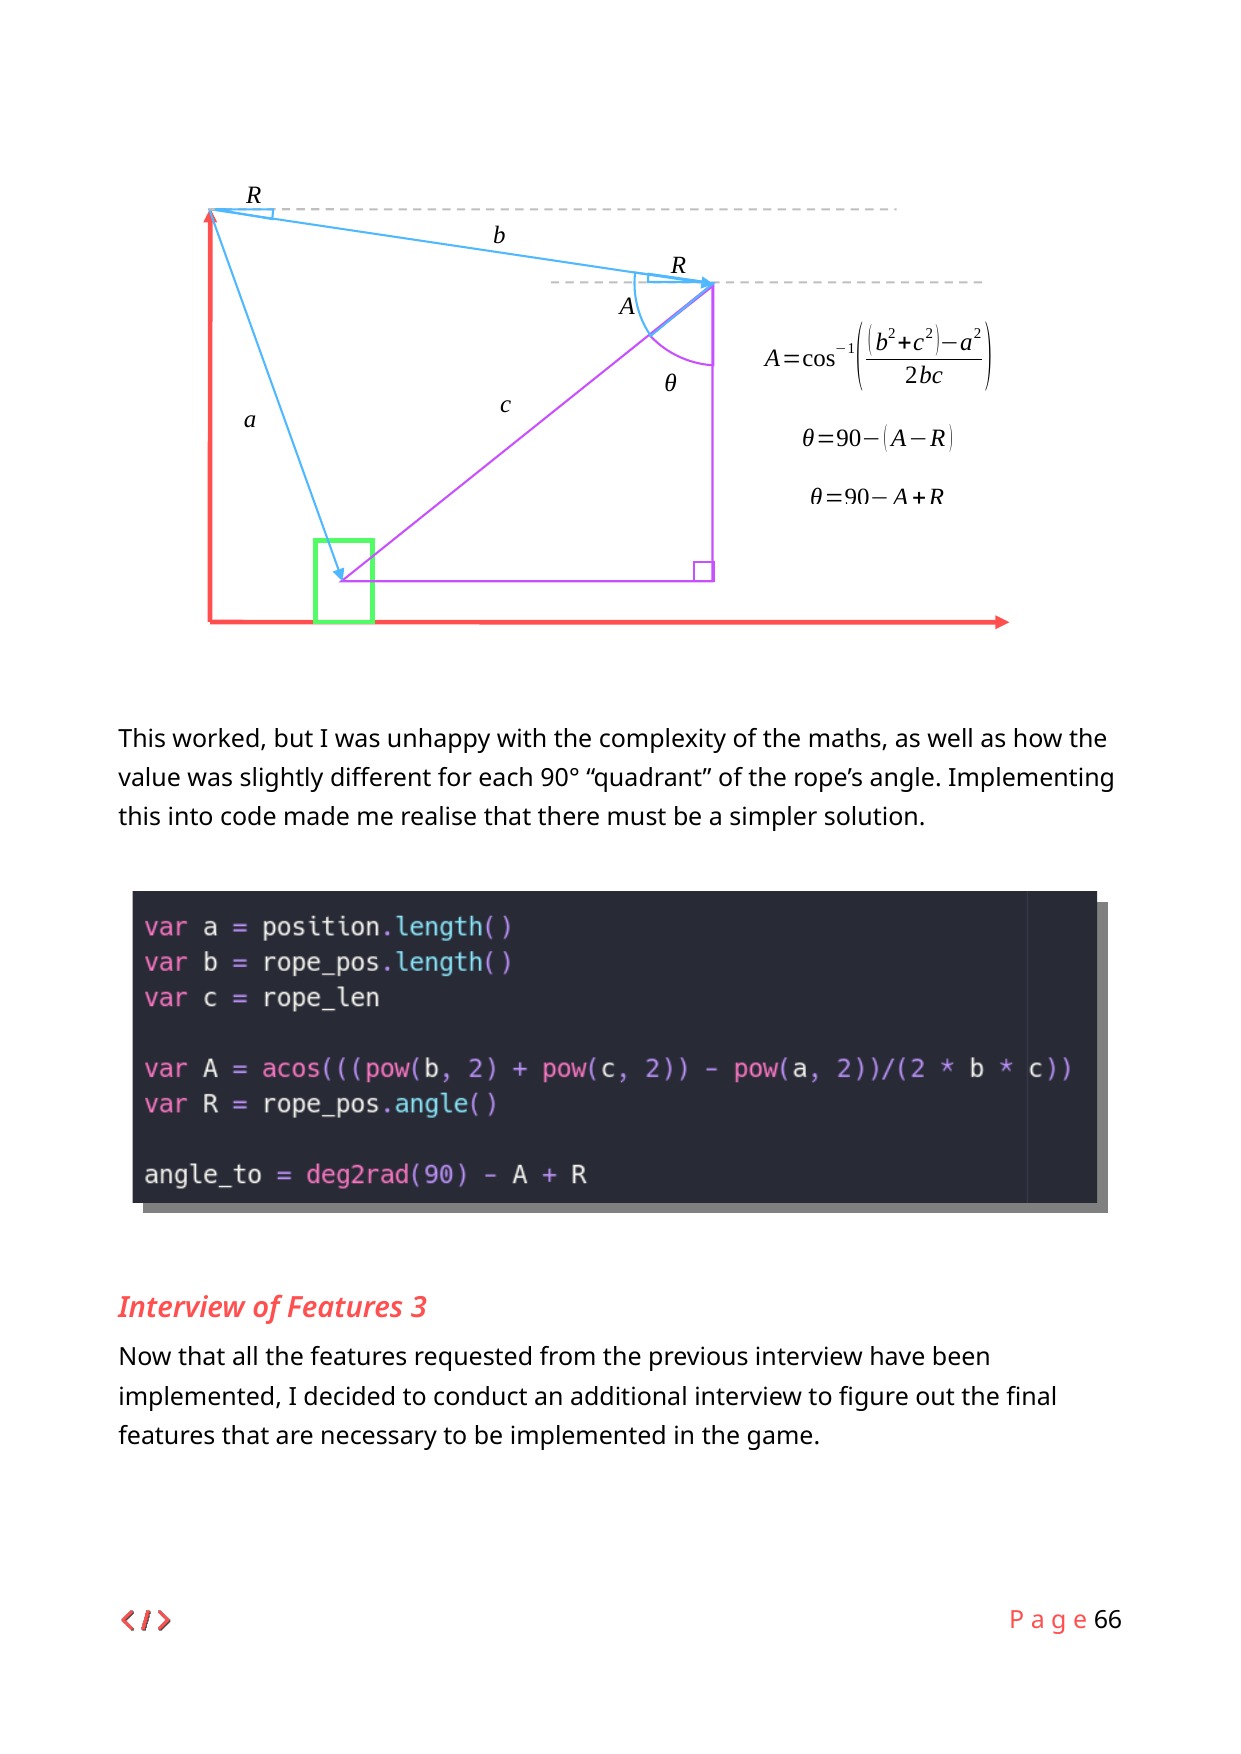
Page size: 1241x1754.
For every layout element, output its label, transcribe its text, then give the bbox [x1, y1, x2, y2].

text Now that all the features requested from the previous interview have been implemented, I decided to conduct an additional interview to figure out the final features that are necessary to be implemented in the game. [118, 1339, 1122, 1451]
picture [116, 1591, 175, 1649]
text This worked, but I was unhappy with the complexity of the maths, as well as how the value was slightly different for each 90° “quadrant” of the rope’s angle. Implementing this into code made me realise that there must be a simpler solution. [118, 720, 1122, 872]
picture [132, 891, 1098, 1203]
subtitle Interview of Features 3 [118, 1287, 1122, 1326]
